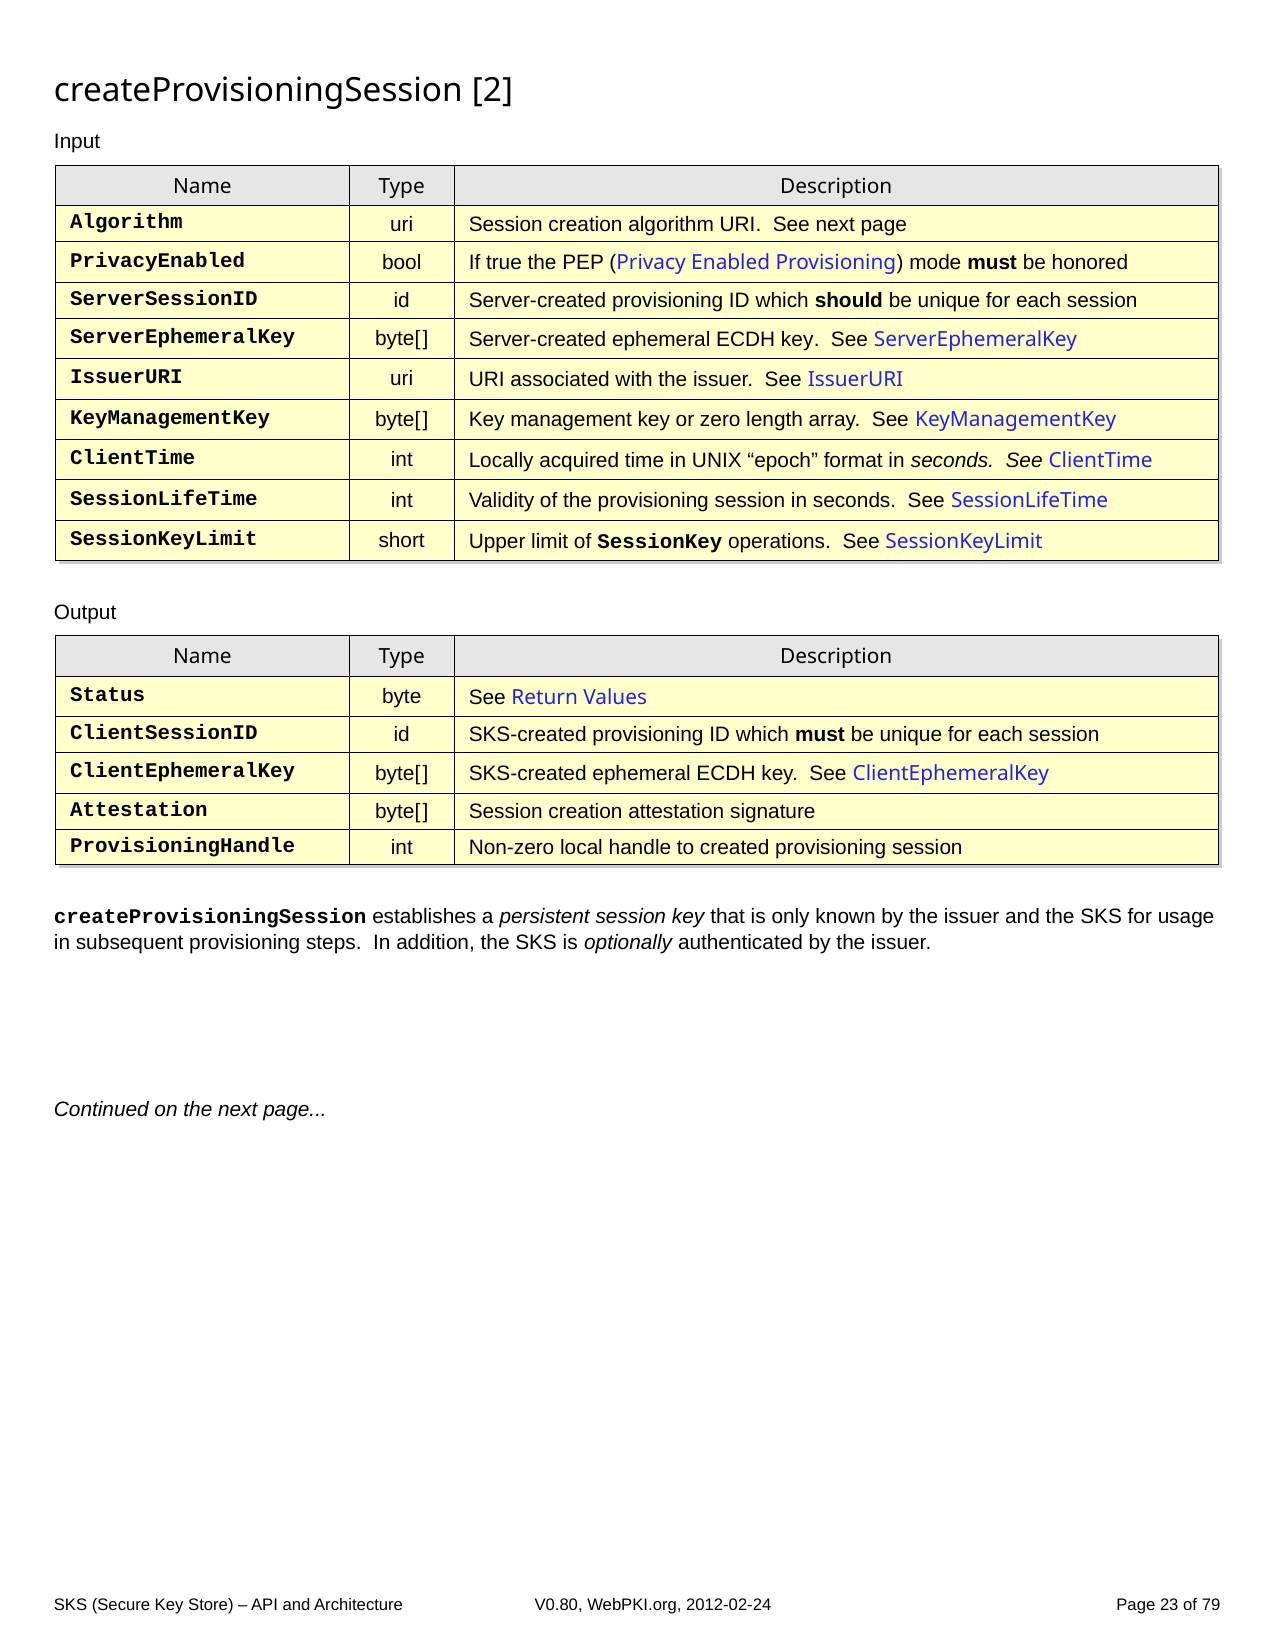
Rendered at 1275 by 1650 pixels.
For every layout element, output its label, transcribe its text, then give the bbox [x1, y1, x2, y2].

table_cell Status [56, 677, 349, 716]
table_cell Key management key or zero length array. See KeyManagementKey [455, 400, 1218, 439]
table_cell IssuerURI [56, 359, 349, 398]
table_cell int [350, 830, 454, 864]
table_cell int [350, 480, 454, 520]
table_cell SessionLifeTime [56, 480, 349, 520]
table_cell SKS-created provisioning ID which must be unique for each session [455, 717, 1218, 752]
table_cell See Return Values [455, 677, 1218, 716]
table_cell Server-created provisioning ID which should be unique for each session [455, 283, 1218, 318]
table_cell Upper limit of SessionKey operations. See SessionKeyLimit [455, 521, 1218, 560]
table_header Type [350, 636, 454, 676]
table_cell id [350, 717, 454, 752]
subtitle createProvisioningSession [2] [54, 66, 1221, 111]
table_cell URI associated with the issuer. See IssuerURI [455, 359, 1218, 398]
table_cell Session creation attestation signature [455, 794, 1218, 828]
table_cell id [350, 283, 454, 318]
table_cell uri [350, 359, 454, 398]
table_cell byte[ ] [350, 794, 454, 828]
table_header Name [56, 166, 349, 205]
table_cell SessionKeyLimit [56, 521, 349, 560]
text Output [54, 599, 1221, 623]
table_cell short [350, 521, 454, 560]
table_cell Attestation [56, 794, 349, 828]
table_cell Session creation algorithm URI. See next page [455, 206, 1218, 241]
table_header Type [350, 166, 454, 205]
table_header Name [56, 636, 349, 676]
table_cell ClientSessionID [56, 717, 349, 752]
table_cell ServerSessionID [56, 283, 349, 318]
table_cell ClientTime [56, 440, 349, 479]
text createProvisioningSession establishes a persistent session key that is only known by the issuer and the SKS for usage in subsequent provisioning steps. In addition, the SKS is optionally authenticated by the issuer. [54, 904, 1221, 953]
table_cell KeyManagementKey [56, 400, 349, 439]
table_cell Validity of the provisioning session in seconds. See SessionLifeTime [455, 480, 1218, 520]
table_cell byte[ ] [350, 319, 454, 358]
table_header Description [455, 636, 1218, 676]
table_cell byte [350, 677, 454, 716]
table_cell byte[ ] [350, 753, 454, 792]
table_cell int [350, 440, 454, 479]
table_cell ServerEphemeralKey [56, 319, 349, 358]
table_cell bool [350, 242, 454, 282]
table_cell Locally acquired time in UNIX “epoch” format in seconds. See ClientTime [455, 440, 1218, 479]
table_cell Server-created ephemeral ECDH key. See ServerEphemeralKey [455, 319, 1218, 358]
table_cell PrivacyEnabled [56, 242, 349, 282]
table_cell ClientEphemeralKey [56, 753, 349, 792]
text Input [54, 129, 1221, 153]
table_cell uri [350, 206, 454, 241]
table_cell Algorithm [56, 206, 349, 241]
text Continued on the next page... [54, 1096, 1221, 1120]
table_cell SKS-created ephemeral ECDH key. See ClientEphemeralKey [455, 753, 1218, 792]
table_cell byte[ ] [350, 400, 454, 439]
table_cell Non-zero local handle to created provisioning session [455, 830, 1218, 864]
table_header Description [455, 166, 1218, 205]
table_cell If true the PEP (Privacy Enabled Provisioning) mode must be honored [455, 242, 1218, 282]
table_cell ProvisioningHandle [56, 830, 349, 864]
